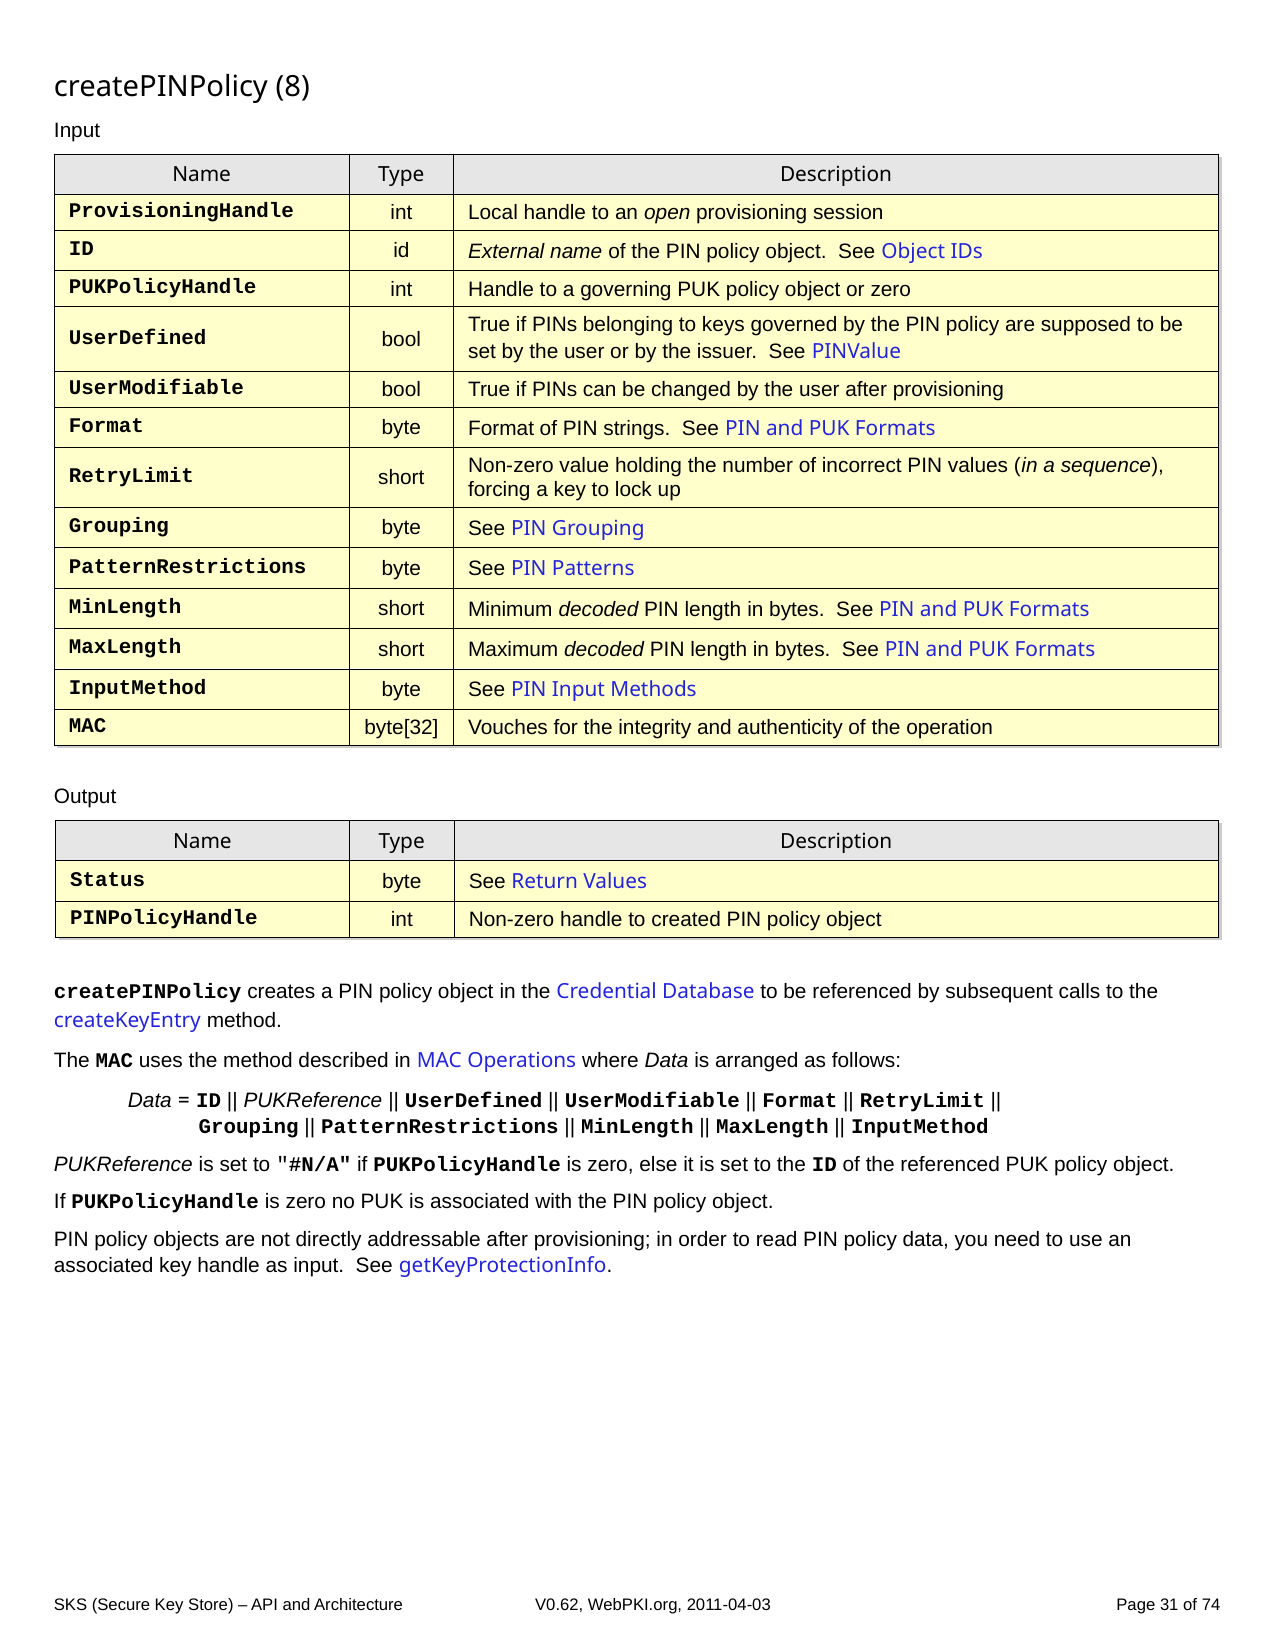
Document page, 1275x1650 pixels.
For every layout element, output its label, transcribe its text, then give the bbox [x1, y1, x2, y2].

table_cell MaxLength [55, 629, 349, 668]
table_cell True if PINs can be changed by the user after provisioning [454, 372, 1218, 407]
table_cell MinLength [55, 589, 349, 628]
table_header Type [350, 155, 453, 194]
table_cell UserModifiable [55, 372, 349, 407]
text If PUKPolicyHandle is zero no PUK is associated with the PIN policy object. [54, 1189, 1221, 1215]
table_cell Minimum decoded PIN length in bytes. See PIN and PUK Formats [454, 589, 1218, 628]
text Input [54, 118, 1221, 142]
table_cell Non-zero value holding the number of incorrect PIN values (in a sequence), forcing a key to lock up [454, 448, 1218, 507]
table_cell Non-zero handle to created PIN policy object [455, 902, 1218, 937]
table_cell Handle to a governing PUK policy object or zero [454, 271, 1218, 306]
text createPINPolicy creates a PIN policy object in the Credential Database to be referenced by subsequent calls to the createKeyEntry method. [54, 976, 1221, 1033]
table_cell PINPolicyHandle [56, 902, 349, 937]
table_header Description [454, 155, 1218, 194]
table_cell byte [350, 670, 453, 709]
table_cell Status [56, 861, 349, 901]
table_cell PUKPolicyHandle [55, 271, 349, 306]
table_cell MAC [55, 710, 349, 745]
table_cell Maximum decoded PIN length in bytes. See PIN and PUK Formats [454, 629, 1218, 668]
subtitle createPINPolicy (8) [54, 66, 1221, 105]
table_cell short [350, 448, 453, 507]
table_cell byte [350, 548, 453, 588]
table_cell Local handle to an open provisioning session [454, 195, 1218, 230]
table_cell bool [350, 307, 453, 371]
text PUKReference is set to "#N/A" if PUKPolicyHandle is zero, else it is set to the ID of the referenced PUK policy object. [54, 1151, 1221, 1177]
table_cell RetryLimit [55, 448, 349, 507]
table_cell short [350, 629, 453, 668]
table_cell Grouping [55, 508, 349, 547]
table_cell int [350, 195, 453, 230]
table_header Description [455, 821, 1218, 860]
table_cell byte [350, 408, 453, 447]
text PIN policy objects are not directly addressable after provisioning; in order to read PIN policy data, you need to use an associated key handle as input. See getKeyProtectionInfo. [54, 1227, 1221, 1279]
table_header Type [350, 821, 454, 860]
table_cell UserDefined [55, 307, 349, 371]
table_header Name [55, 155, 349, 194]
table_header Name [56, 821, 349, 860]
table_cell Vouches for the integrity and authenticity of the operation [454, 710, 1218, 745]
table_cell int [350, 271, 453, 306]
table_cell byte [350, 508, 453, 547]
table_cell External name of the PIN policy object. See Object IDs [454, 231, 1218, 270]
table_cell id [350, 231, 453, 270]
table_cell int [350, 902, 454, 937]
table_cell ID [55, 231, 349, 270]
table_cell Format of PIN strings. See PIN and PUK Formats [454, 408, 1218, 447]
table_cell See PIN Grouping [454, 508, 1218, 547]
table_cell bool [350, 372, 453, 407]
table_cell short [350, 589, 453, 628]
table_cell See PIN Patterns [454, 548, 1218, 588]
table_cell Format [55, 408, 349, 447]
table_cell InputMethod [55, 670, 349, 709]
table_cell ProvisioningHandle [55, 195, 349, 230]
table_cell byte [350, 861, 454, 901]
text Output [54, 784, 1221, 808]
table_cell PatternRestrictions [55, 548, 349, 588]
text The MAC uses the method described in MAC Operations where Data is arranged as follows: [54, 1045, 1221, 1073]
text Data = ID || PUKReference || UserDefined || UserModifiable || Format || RetryLimit || Grouping || PatternRestrictions || MinLength || MaxLength || InputMethod [54, 1085, 1221, 1139]
table_cell True if PINs belonging to keys governed by the PIN policy are supposed to be set by the user or by the issuer. See PINValue [454, 307, 1218, 371]
table_cell See Return Values [455, 861, 1218, 901]
table_cell See PIN Input Methods [454, 670, 1218, 709]
table_cell byte⁮[32] [350, 710, 453, 745]
